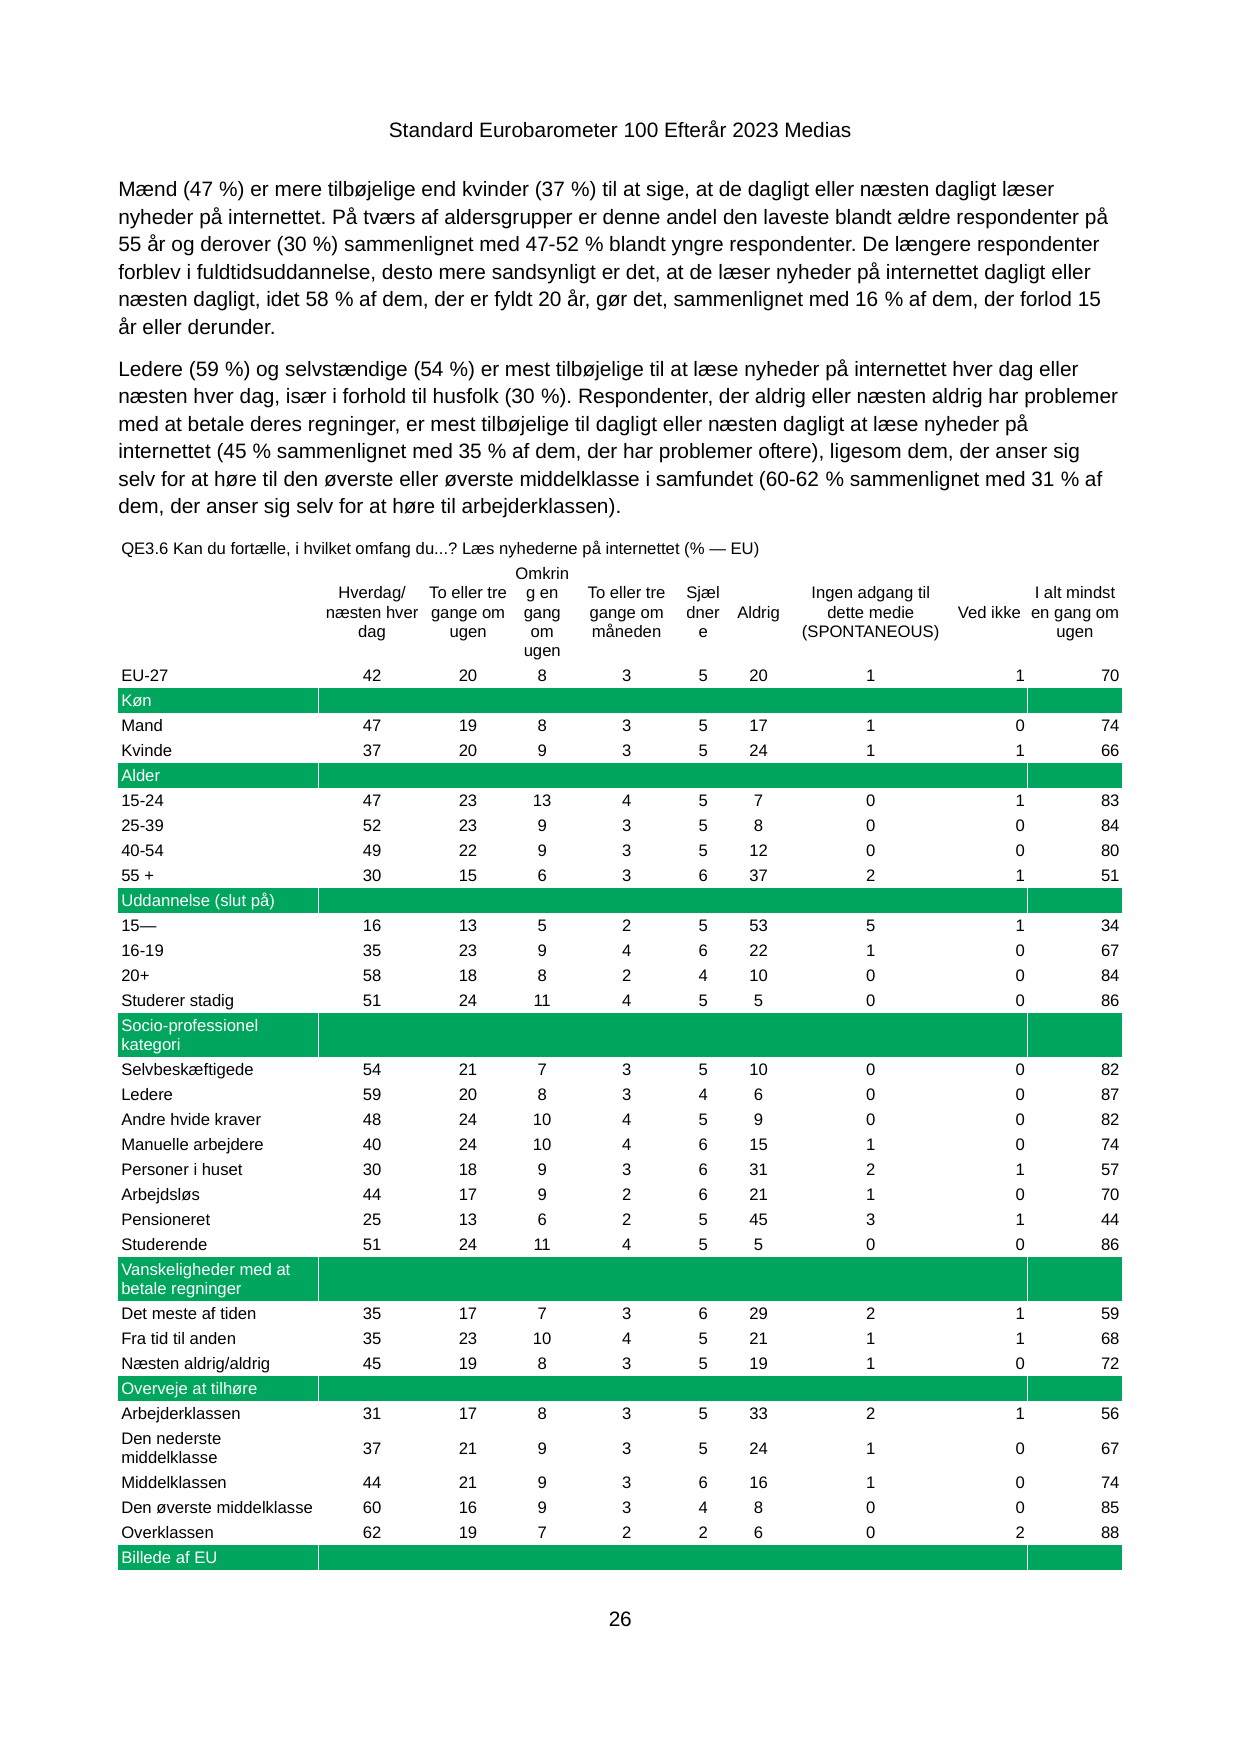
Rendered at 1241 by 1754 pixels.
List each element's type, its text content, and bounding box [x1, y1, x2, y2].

table_cell 44 [1028, 1207, 1122, 1232]
table_cell 8 [510, 1351, 574, 1376]
table_cell Fra tid til anden [118, 1326, 318, 1351]
table_cell [510, 1545, 574, 1570]
table_cell 0 [951, 1182, 1027, 1207]
table_cell 35 [319, 1326, 425, 1351]
table_cell 40 [319, 1132, 425, 1157]
table_cell 8 [510, 713, 574, 738]
table_cell 5 [679, 1232, 727, 1257]
table_cell 49 [319, 838, 425, 863]
table_cell 37 [727, 863, 790, 888]
table_cell [118, 561, 318, 663]
table_cell 70 [1028, 663, 1122, 688]
table_cell 85 [1028, 1495, 1122, 1520]
table_cell [951, 888, 1027, 913]
table_cell 5 [679, 1401, 727, 1426]
table_cell [1028, 1257, 1122, 1301]
table_cell 1 [790, 1326, 951, 1351]
table_cell 5 [727, 988, 790, 1013]
table_cell 0 [951, 813, 1027, 838]
table_cell 5 [679, 1326, 727, 1351]
table_cell 45 [319, 1351, 425, 1376]
table_cell 57 [1028, 1157, 1122, 1182]
table_cell [1028, 688, 1122, 713]
table_cell Studerende [118, 1232, 318, 1257]
table_cell 2 [790, 863, 951, 888]
table_cell Omkring en gang om ugen [510, 561, 574, 663]
table_cell 10 [510, 1326, 574, 1351]
table_cell 24 [425, 988, 510, 1013]
table_cell [425, 1257, 510, 1301]
table_cell 51 [1028, 863, 1122, 888]
table_cell 74 [1028, 713, 1122, 738]
table_cell 2 [574, 963, 679, 988]
table_cell To eller tre gange om ugen [425, 561, 510, 663]
table_cell 0 [951, 1470, 1027, 1495]
table_cell Ved ikke [951, 561, 1027, 663]
table_cell [727, 888, 790, 913]
table_cell 1 [951, 788, 1027, 813]
table_cell 59 [319, 1082, 425, 1107]
table_cell 3 [574, 863, 679, 888]
table_cell 1 [790, 663, 951, 688]
table_cell 54 [319, 1057, 425, 1082]
table_cell Arbejdsløs [118, 1182, 318, 1207]
table_cell 22 [425, 838, 510, 863]
table_cell [574, 1013, 679, 1057]
table_cell [574, 1545, 679, 1570]
table_cell 4 [574, 788, 679, 813]
table_cell 60 [319, 1495, 425, 1520]
table_cell Socio-professionel kategori [118, 1013, 318, 1057]
table_cell Middelklassen [118, 1470, 318, 1495]
table_cell Den øverste middelklasse [118, 1495, 318, 1520]
table_cell 51 [319, 1232, 425, 1257]
table_cell 1 [951, 663, 1027, 688]
table_cell 3 [574, 1495, 679, 1520]
table_cell 1 [790, 1132, 951, 1157]
table_cell [510, 888, 574, 913]
table_cell 1 [951, 1401, 1027, 1426]
table_cell [319, 763, 425, 788]
table_cell 0 [951, 838, 1027, 863]
table_cell 33 [727, 1401, 790, 1426]
table_cell 23 [425, 813, 510, 838]
table_cell 23 [425, 788, 510, 813]
table_cell 5 [679, 788, 727, 813]
table_cell 24 [727, 738, 790, 763]
table_cell 3 [574, 838, 679, 863]
table_cell 17 [425, 1301, 510, 1326]
table_cell [1028, 1013, 1122, 1057]
table_cell 37 [319, 1426, 425, 1470]
table_cell 3 [574, 1301, 679, 1326]
table_cell 4 [679, 1082, 727, 1107]
table_cell 13 [425, 913, 510, 938]
table_cell 5 [679, 813, 727, 838]
table_cell 17 [425, 1401, 510, 1426]
table_cell 5 [679, 663, 727, 688]
table_cell I alt mindst en gang om ugen [1028, 561, 1122, 663]
table_cell Billede af EU [118, 1545, 318, 1570]
table_cell 5 [510, 913, 574, 938]
table_cell 84 [1028, 813, 1122, 838]
table_cell 62 [319, 1520, 425, 1545]
table_cell 21 [727, 1182, 790, 1207]
table_cell 15 [727, 1132, 790, 1157]
table_cell 3 [574, 1470, 679, 1495]
table_cell 6 [727, 1082, 790, 1107]
table_cell [319, 1013, 425, 1057]
table_cell 4 [574, 1326, 679, 1351]
table_cell [319, 688, 425, 713]
table_cell 9 [510, 1426, 574, 1470]
table_cell 23 [425, 938, 510, 963]
table_cell [951, 763, 1027, 788]
table_cell 21 [425, 1426, 510, 1470]
table_cell 5 [679, 1057, 727, 1082]
table_cell [1028, 1545, 1122, 1570]
table_cell [679, 688, 727, 713]
table_cell Vanskeligheder med at betale regninger [118, 1257, 318, 1301]
table_cell 5 [790, 913, 951, 938]
table_header [1028, 536, 1122, 561]
table_cell 9 [510, 938, 574, 963]
table_cell 5 [679, 913, 727, 938]
table_cell [510, 763, 574, 788]
table_cell 2 [574, 1182, 679, 1207]
table_cell 7 [510, 1301, 574, 1326]
table_cell Studerer stadig [118, 988, 318, 1013]
table_cell 37 [319, 738, 425, 763]
table_cell [425, 763, 510, 788]
table_cell [727, 763, 790, 788]
table_cell 19 [425, 1520, 510, 1545]
table_cell [425, 888, 510, 913]
table_cell 74 [1028, 1132, 1122, 1157]
table_cell 1 [951, 1326, 1027, 1351]
table_cell [790, 1013, 951, 1057]
table_cell [727, 1545, 790, 1570]
table_cell [790, 1376, 951, 1401]
table_cell 9 [510, 1182, 574, 1207]
table_cell 16 [727, 1470, 790, 1495]
table_cell 17 [727, 713, 790, 738]
table_cell [1028, 763, 1122, 788]
table_cell [425, 1013, 510, 1057]
table_cell 0 [951, 963, 1027, 988]
table_cell Hverdag/næsten hver dag [319, 561, 425, 663]
table_cell 0 [951, 988, 1027, 1013]
table_cell 42 [319, 663, 425, 688]
table_cell 34 [1028, 913, 1122, 938]
table_cell 9 [510, 1470, 574, 1495]
table_cell [510, 1257, 574, 1301]
table_cell [574, 688, 679, 713]
table_cell [951, 1545, 1027, 1570]
table_cell 6 [679, 1157, 727, 1182]
table_cell 22 [727, 938, 790, 963]
table_cell 44 [319, 1182, 425, 1207]
table_cell 3 [574, 813, 679, 838]
table_cell 0 [951, 1495, 1027, 1520]
table_cell [1028, 1376, 1122, 1401]
table_cell 45 [727, 1207, 790, 1232]
table_cell 6 [727, 1520, 790, 1545]
table_cell 5 [727, 1232, 790, 1257]
table_cell 4 [574, 1132, 679, 1157]
table_cell 7 [510, 1057, 574, 1082]
table_cell 21 [425, 1057, 510, 1082]
table_cell [319, 1257, 425, 1301]
table_cell 8 [510, 1401, 574, 1426]
table_cell 1 [790, 1426, 951, 1470]
table_cell 9 [727, 1107, 790, 1132]
table_cell 2 [574, 1520, 679, 1545]
table_cell 5 [679, 1107, 727, 1132]
table_cell 0 [790, 963, 951, 988]
table_cell 48 [319, 1107, 425, 1132]
table_cell 24 [727, 1426, 790, 1470]
table_cell [790, 1257, 951, 1301]
table_cell 3 [574, 1157, 679, 1182]
table_cell 10 [727, 1057, 790, 1082]
table_cell Alder [118, 763, 318, 788]
table_cell 7 [727, 788, 790, 813]
table_cell [951, 688, 1027, 713]
table_cell 25 [319, 1207, 425, 1232]
table_cell [679, 1013, 727, 1057]
table_cell 15-24 [118, 788, 318, 813]
table_cell [425, 1376, 510, 1401]
table_cell 1 [790, 938, 951, 963]
table_cell 15— [118, 913, 318, 938]
table_cell 1 [951, 1207, 1027, 1232]
table_cell 20 [727, 663, 790, 688]
table_cell 6 [679, 1301, 727, 1326]
table_cell 80 [1028, 838, 1122, 863]
table_cell 1 [951, 1301, 1027, 1326]
table_cell 17 [425, 1182, 510, 1207]
table_header QE3.6 Kan du fortælle, i hvilket omfang du...? Læs nyhederne på internettet (% — EU) [118, 536, 951, 561]
table_cell 0 [951, 938, 1027, 963]
table_cell 2 [790, 1157, 951, 1182]
table_cell [1028, 888, 1122, 913]
table_cell 9 [510, 738, 574, 763]
table_cell 6 [510, 1207, 574, 1232]
table_cell [727, 1257, 790, 1301]
table_cell 52 [319, 813, 425, 838]
table_cell 8 [510, 1082, 574, 1107]
table_cell 4 [679, 1495, 727, 1520]
table_cell [510, 688, 574, 713]
table_cell 6 [679, 938, 727, 963]
table_cell 6 [679, 863, 727, 888]
table_cell 82 [1028, 1107, 1122, 1132]
table_cell Selvbeskæftigede [118, 1057, 318, 1082]
table_cell 40-54 [118, 838, 318, 863]
table_cell Det meste af tiden [118, 1301, 318, 1326]
table_cell 4 [574, 938, 679, 963]
table_cell [574, 1376, 679, 1401]
table_cell 35 [319, 938, 425, 963]
table_cell 10 [510, 1132, 574, 1157]
table_cell [574, 1257, 679, 1301]
table_cell 0 [790, 788, 951, 813]
table_cell 0 [951, 1107, 1027, 1132]
table_cell 10 [727, 963, 790, 988]
table_cell 1 [951, 863, 1027, 888]
table_cell 10 [510, 1107, 574, 1132]
table_cell [679, 1545, 727, 1570]
table_cell [679, 888, 727, 913]
table_cell 8 [510, 963, 574, 988]
table_cell 84 [1028, 963, 1122, 988]
table_cell 0 [790, 813, 951, 838]
table_cell 7 [510, 1520, 574, 1545]
table_cell 0 [951, 713, 1027, 738]
table_cell Næsten aldrig/aldrig [118, 1351, 318, 1376]
table_cell Manuelle arbejdere [118, 1132, 318, 1157]
table_cell 9 [510, 1495, 574, 1520]
table_cell 12 [727, 838, 790, 863]
table_cell 23 [425, 1326, 510, 1351]
table_cell 16 [425, 1495, 510, 1520]
table_cell 86 [1028, 1232, 1122, 1257]
table_cell 3 [574, 1351, 679, 1376]
table_cell [319, 888, 425, 913]
table_cell [727, 1013, 790, 1057]
table_header [951, 536, 1027, 561]
table_cell [510, 1013, 574, 1057]
table_cell 16-19 [118, 938, 318, 963]
table_cell [790, 1545, 951, 1570]
table_cell Andre hvide kraver [118, 1107, 318, 1132]
table_cell 87 [1028, 1082, 1122, 1107]
table_cell 5 [679, 738, 727, 763]
table_cell 0 [790, 1107, 951, 1132]
table_cell 3 [574, 663, 679, 688]
table_cell 16 [319, 913, 425, 938]
text Mænd (47 %) er mere tilbøjelige end kvinder (37 %) til at sige, at de dagligt eller næsten dagligt læser nyheder på internettet. På tværs af aldersgrupper er denne andel den laveste blandt ældre respondenter på 55 år og derover (30 %) sammenlignet med 47-52 % blandt yngre respondenter. De længere respondenter forblev i fuldtidsuddannelse, desto mere sandsynligt er det, at de læser nyheder på internettet dagligt eller næsten dagligt, idet 58 % af dem, der er fyldt 20 år, gør det, sammenlignet med 16 % af dem, der forlod 15 år eller derunder. [118, 177, 1122, 338]
table_cell 3 [574, 713, 679, 738]
table_cell 1 [951, 1157, 1027, 1182]
table_cell 19 [425, 713, 510, 738]
table_cell 2 [574, 1207, 679, 1232]
table_cell [319, 1376, 425, 1401]
table_cell Sjældnere [679, 561, 727, 663]
table_cell 21 [425, 1470, 510, 1495]
table_cell 82 [1028, 1057, 1122, 1082]
table_cell [790, 763, 951, 788]
table_cell [727, 1376, 790, 1401]
table_cell 30 [319, 863, 425, 888]
table_cell 8 [510, 663, 574, 688]
table_cell 6 [679, 1182, 727, 1207]
table_cell 18 [425, 963, 510, 988]
table_cell 3 [574, 1082, 679, 1107]
table_cell [425, 688, 510, 713]
table_cell 3 [574, 1057, 679, 1082]
table_cell 20 [425, 1082, 510, 1107]
table_cell 15 [425, 863, 510, 888]
table_cell [727, 688, 790, 713]
text Ledere (59 %) og selvstændige (54 %) er mest tilbøjelige til at læse nyheder på internettet hver dag eller næsten hver dag, især i forhold til husfolk (30 %). Respondenter, der aldrig eller næsten aldrig har problemer med at betale deres regninger, er mest tilbøjelige til dagligt eller næsten dagligt at læse nyheder på internettet (45 % sammenlignet med 35 % af dem, der har problemer oftere), ligesom dem, der anser sig selv for at høre til den øverste eller øverste middelklasse i samfundet (60-62 % sammenlignet med 31 % af dem, der anser sig selv for at høre til arbejderklassen). [118, 357, 1122, 518]
table_cell 88 [1028, 1520, 1122, 1545]
table_cell 24 [425, 1232, 510, 1257]
table_cell Uddannelse (slut på) [118, 888, 318, 913]
table_cell [951, 1376, 1027, 1401]
table_cell 3 [574, 1401, 679, 1426]
table_cell 67 [1028, 938, 1122, 963]
table_cell Ledere [118, 1082, 318, 1107]
table_cell 3 [574, 738, 679, 763]
table_cell 0 [951, 1057, 1027, 1082]
table_cell 6 [510, 863, 574, 888]
table_cell 5 [679, 1351, 727, 1376]
table_cell 2 [574, 913, 679, 938]
table_cell 4 [679, 963, 727, 988]
table_cell 47 [319, 788, 425, 813]
table_cell 8 [727, 1495, 790, 1520]
table_cell Overveje at tilhøre [118, 1376, 318, 1401]
table_cell Køn [118, 688, 318, 713]
table_cell 20 [425, 738, 510, 763]
table_cell Ingen adgang til dette medie (SPONTANEOUS) [790, 561, 951, 663]
table_cell 56 [1028, 1401, 1122, 1426]
table_cell 5 [679, 838, 727, 863]
table_cell [574, 888, 679, 913]
table_cell 58 [319, 963, 425, 988]
table_cell 0 [951, 1132, 1027, 1157]
table_cell [790, 888, 951, 913]
table_cell 0 [951, 1351, 1027, 1376]
table_cell 5 [679, 1207, 727, 1232]
table_cell 68 [1028, 1326, 1122, 1351]
table_cell 18 [425, 1157, 510, 1182]
table_cell [951, 1013, 1027, 1057]
table_cell 30 [319, 1157, 425, 1182]
table_cell 20 [425, 663, 510, 688]
table_cell 0 [790, 838, 951, 863]
table_cell 5 [679, 988, 727, 1013]
table_cell 35 [319, 1301, 425, 1326]
table_cell 25-39 [118, 813, 318, 838]
table_cell 4 [574, 988, 679, 1013]
table_cell [951, 1257, 1027, 1301]
table_cell 53 [727, 913, 790, 938]
table_cell 55 + [118, 863, 318, 888]
table_cell [425, 1545, 510, 1570]
table_cell 6 [679, 1470, 727, 1495]
table_cell Mand [118, 713, 318, 738]
table_cell 1 [790, 738, 951, 763]
table_cell 31 [727, 1157, 790, 1182]
table_cell 3 [790, 1207, 951, 1232]
table_cell [679, 1376, 727, 1401]
table_cell 2 [790, 1301, 951, 1326]
table_cell 59 [1028, 1301, 1122, 1326]
table_cell Overklassen [118, 1520, 318, 1545]
table_cell 83 [1028, 788, 1122, 813]
table_cell 74 [1028, 1470, 1122, 1495]
table_cell 24 [425, 1107, 510, 1132]
table_cell 11 [510, 988, 574, 1013]
table_cell [790, 688, 951, 713]
table_cell 72 [1028, 1351, 1122, 1376]
table_cell Personer i huset [118, 1157, 318, 1182]
table_cell 5 [679, 713, 727, 738]
table_cell 20+ [118, 963, 318, 988]
table_cell Aldrig [727, 561, 790, 663]
table_cell 0 [790, 1232, 951, 1257]
table_cell 1 [790, 1351, 951, 1376]
table_cell 19 [425, 1351, 510, 1376]
table_cell 0 [951, 1232, 1027, 1257]
table_cell To eller tre gange om måneden [574, 561, 679, 663]
table_cell 6 [679, 1132, 727, 1157]
table_cell 44 [319, 1470, 425, 1495]
table_cell 1 [790, 1470, 951, 1495]
table_cell [319, 1545, 425, 1570]
table_cell 1 [951, 738, 1027, 763]
table_cell 67 [1028, 1426, 1122, 1470]
table_cell 21 [727, 1326, 790, 1351]
table_cell 31 [319, 1401, 425, 1426]
table_cell 1 [790, 713, 951, 738]
table_cell 9 [510, 838, 574, 863]
table_cell 9 [510, 1157, 574, 1182]
table_cell 11 [510, 1232, 574, 1257]
table_cell 0 [951, 1082, 1027, 1107]
table_cell 86 [1028, 988, 1122, 1013]
table_cell 47 [319, 713, 425, 738]
table_cell 4 [574, 1232, 679, 1257]
table_cell 29 [727, 1301, 790, 1326]
table_cell [574, 763, 679, 788]
table_cell Pensioneret [118, 1207, 318, 1232]
table_cell [510, 1376, 574, 1401]
table_cell 5 [679, 1426, 727, 1470]
table_cell 1 [951, 913, 1027, 938]
table_cell 66 [1028, 738, 1122, 763]
table_cell EU-27 [118, 663, 318, 688]
table_cell [679, 1257, 727, 1301]
table_cell 13 [425, 1207, 510, 1232]
table_cell 0 [951, 1426, 1027, 1470]
table_cell 24 [425, 1132, 510, 1157]
table_cell 0 [790, 1057, 951, 1082]
table_cell 19 [727, 1351, 790, 1376]
table_cell 70 [1028, 1182, 1122, 1207]
table_cell 13 [510, 788, 574, 813]
table_cell 8 [727, 813, 790, 838]
table_cell 0 [790, 1520, 951, 1545]
table_cell 0 [790, 988, 951, 1013]
table_cell 0 [790, 1495, 951, 1520]
table_cell 2 [790, 1401, 951, 1426]
table_cell 3 [574, 1426, 679, 1470]
table_cell [679, 763, 727, 788]
table_cell 1 [790, 1182, 951, 1207]
table_cell Arbejderklassen [118, 1401, 318, 1426]
table_cell 4 [574, 1107, 679, 1132]
table_cell 2 [951, 1520, 1027, 1545]
table_cell Den nederste middelklasse [118, 1426, 318, 1470]
table_cell Kvinde [118, 738, 318, 763]
table_cell 9 [510, 813, 574, 838]
table_cell 51 [319, 988, 425, 1013]
table_cell 2 [679, 1520, 727, 1545]
table_cell 0 [790, 1082, 951, 1107]
